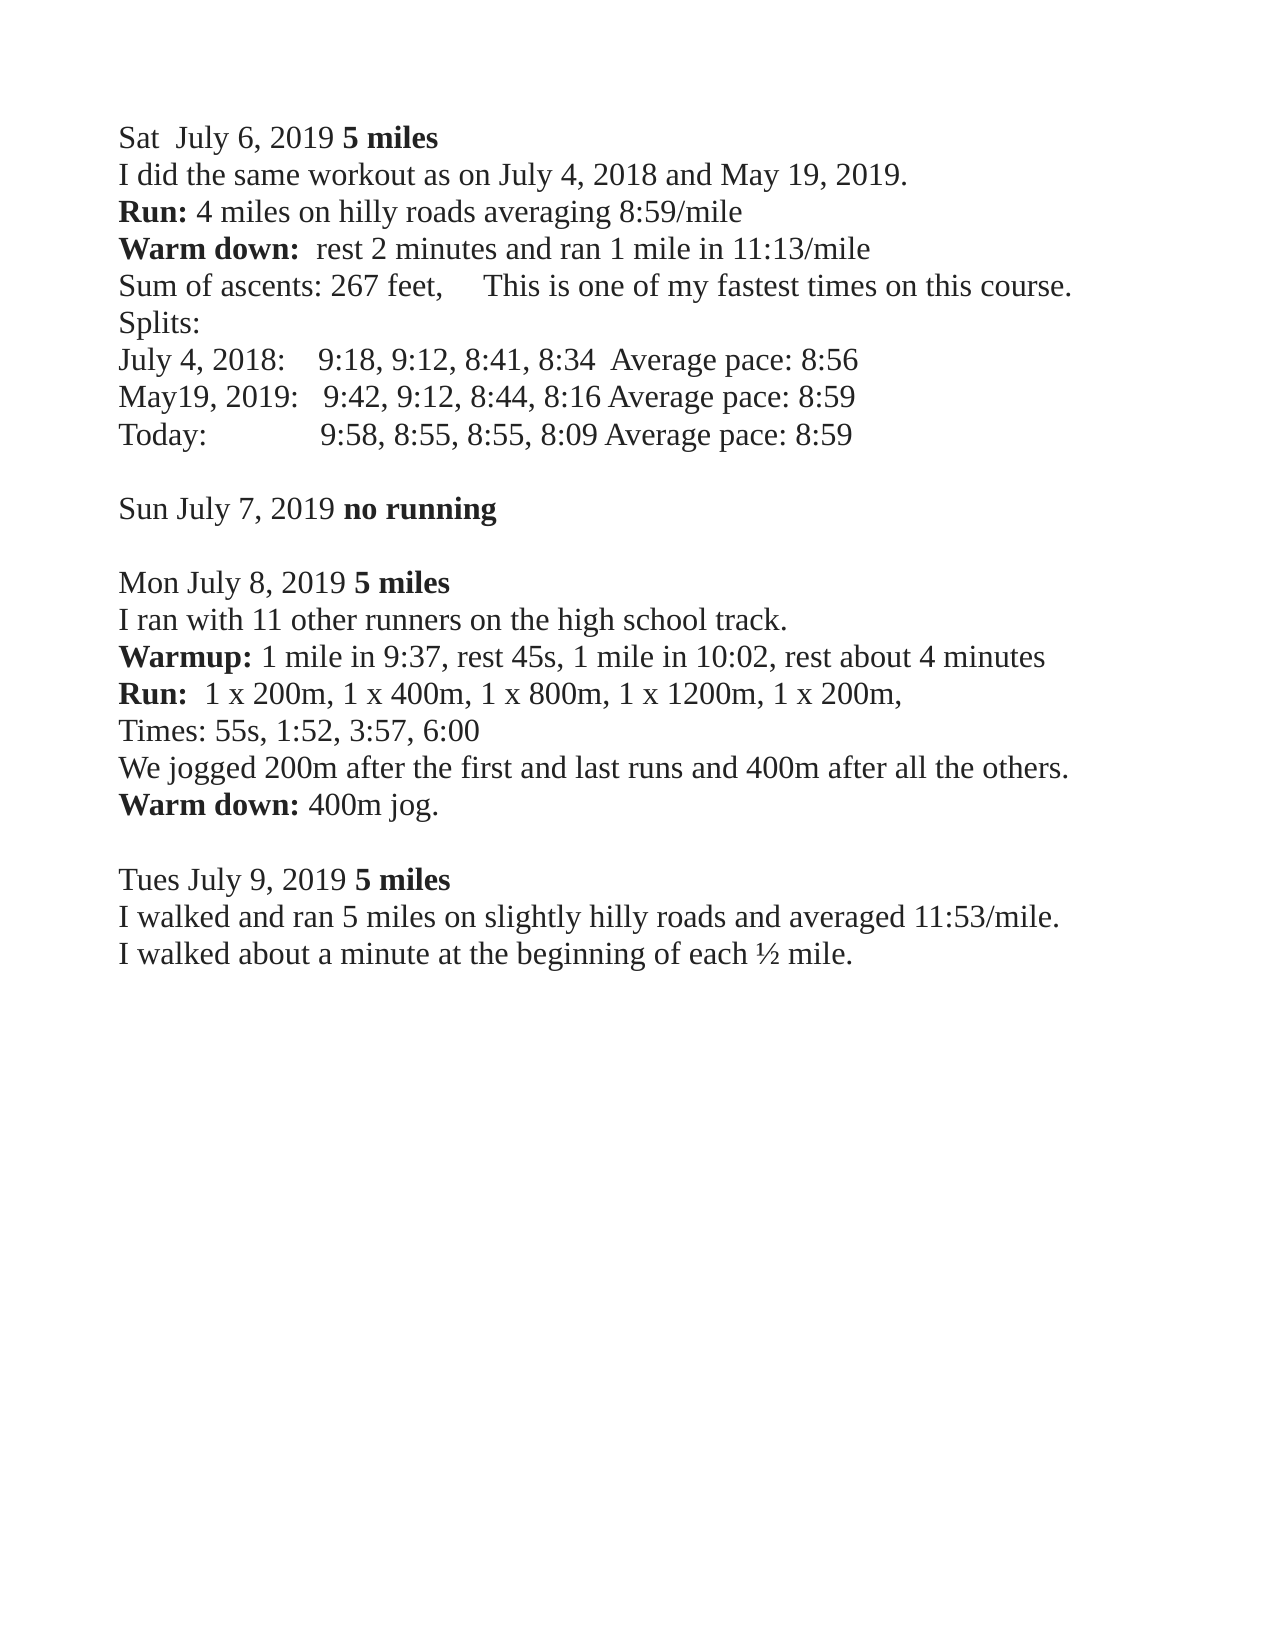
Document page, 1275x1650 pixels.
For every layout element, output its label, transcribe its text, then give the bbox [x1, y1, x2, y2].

text I did the same workout as on July 4, 2018 and May 19, 2019. [118, 155, 1161, 192]
text I ran with 11 other runners on the high school track. [118, 600, 1161, 637]
text Tues July 9, 2019 5 miles [118, 860, 1161, 897]
text Sun July 7, 2019 no running [118, 489, 1161, 526]
text Mon July 8, 2019 5 miles [118, 563, 1161, 600]
text I walked and ran 5 miles on slightly hilly roads and averaged 11:53/mile. [118, 897, 1161, 934]
text Today: 9:58, 8:55, 8:55, 8:09 Average pace: 8:59 [118, 415, 1161, 452]
text Splits: [118, 303, 1161, 341]
text Run: 4 miles on hilly roads averaging 8:59/mile [118, 192, 1161, 229]
text May19, 2019: 9:42, 9:12, 8:44, 8:16 Average pace: 8:59 [118, 378, 1161, 415]
text Warmup: 1 mile in 9:37, rest 45s, 1 mile in 10:02, rest about 4 minutes [118, 637, 1161, 674]
text July 4, 2018: 9:18, 9:12, 8:41, 8:34 Average pace: 8:56 [118, 341, 1161, 378]
text Warm down: rest 2 minutes and ran 1 mile in 11:13/mile [118, 229, 1161, 266]
text Run: 1 x 200m, 1 x 400m, 1 x 800m, 1 x 1200m, 1 x 200m, [118, 674, 1161, 711]
text I walked about a minute at the beginning of each ½ mile. [118, 934, 1161, 971]
text Warm down: 400m jog. [118, 786, 1161, 823]
text Sum of ascents: 267 feet, This is one of my fastest times on this course. [118, 266, 1161, 303]
text Times: 55s, 1:52, 3:57, 6:00 [118, 711, 1161, 748]
text Sat July 6, 2019 5 miles [118, 118, 1161, 155]
text We jogged 200m after the first and last runs and 400m after all the others. [118, 748, 1161, 786]
